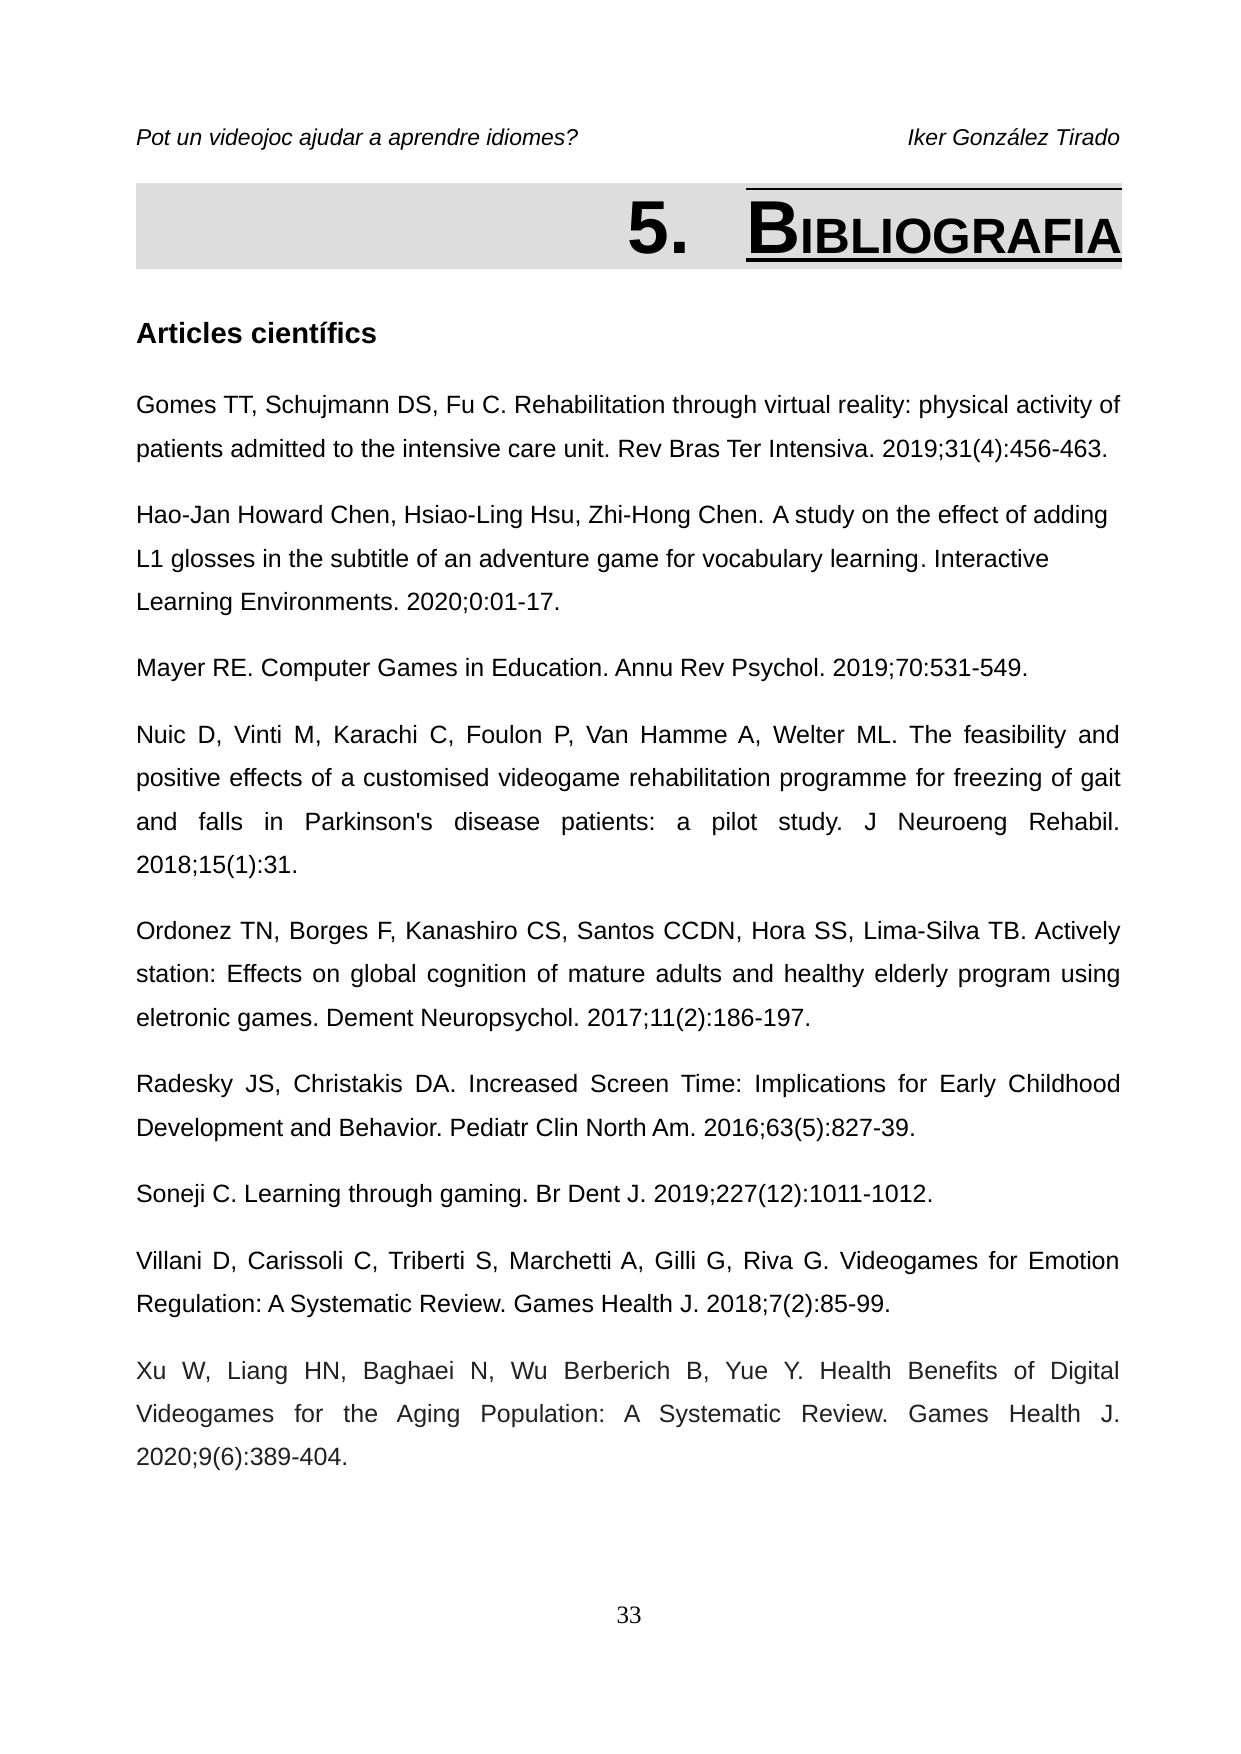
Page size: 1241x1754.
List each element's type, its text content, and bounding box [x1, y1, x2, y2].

text Hao-Jan Howard Chen, Hsiao-Ling Hsu, Zhi-Hong Chen. A study on the effect of adding L1 glosses in the subtitle of an adventure game for vocabulary learning. Interactive Learning Environments. 2020;0:01-17. [136, 500, 1122, 615]
text Articles científics [136, 317, 1122, 350]
text Xu W, Liang HN, Baghaei N, Wu Berberich B, Yue Y. Health Benefits of Digital Videogames for the Aging Population: A Systematic Review. Games Health J. 2020;9(6):389-404. [136, 1356, 1122, 1471]
text Gomes TT, Schujmann DS, Fu C. Rehabilitation through virtual reality: physical activity of patients admitted to the intensive care unit. Rev Bras Ter Intensiva. 2019;31(4):456-463. [136, 391, 1122, 462]
subtitle Bibliografia [136, 183, 1122, 269]
text Villani D, Carissoli C, Triberti S, Marchetti A, Gilli G, Riva G. Videogames for Emotion Regulation: A Systematic Review. Games Health J. 2018;7(2):85-99. [136, 1246, 1122, 1318]
text Nuic D, Vinti M, Karachi C, Foulon P, Van Hamme A, Welter ML. The feasibility and positive effects of a customised videogame rehabilitation programme for freezing of gait and falls in Parkinson's disease patients: a pilot study. J Neuroeng Rehabil. 2018;15(1):31. [136, 720, 1122, 878]
text Radesky JS, Christakis DA. Increased Screen Time: Implications for Early Childhood Development and Behavior. Pediatr Clin North Am. 2016;63(5):827-39. [136, 1069, 1122, 1141]
text Mayer RE. Computer Games in Education. Annu Rev Psychol. 2019;70:531-549. [136, 653, 1122, 682]
text Ordonez TN, Borges F, Kanashiro CS, Santos CCDN, Hora SS, Lima-Silva TB. Actively station: Effects on global cognition of mature adults and healthy elderly program using eletronic games. Dement Neuropsychol. 2017;11(2):186-197. [136, 916, 1122, 1031]
text Soneji C. Learning through gaming. Br Dent J. 2019;227(12):1011-1012. [136, 1179, 1122, 1208]
